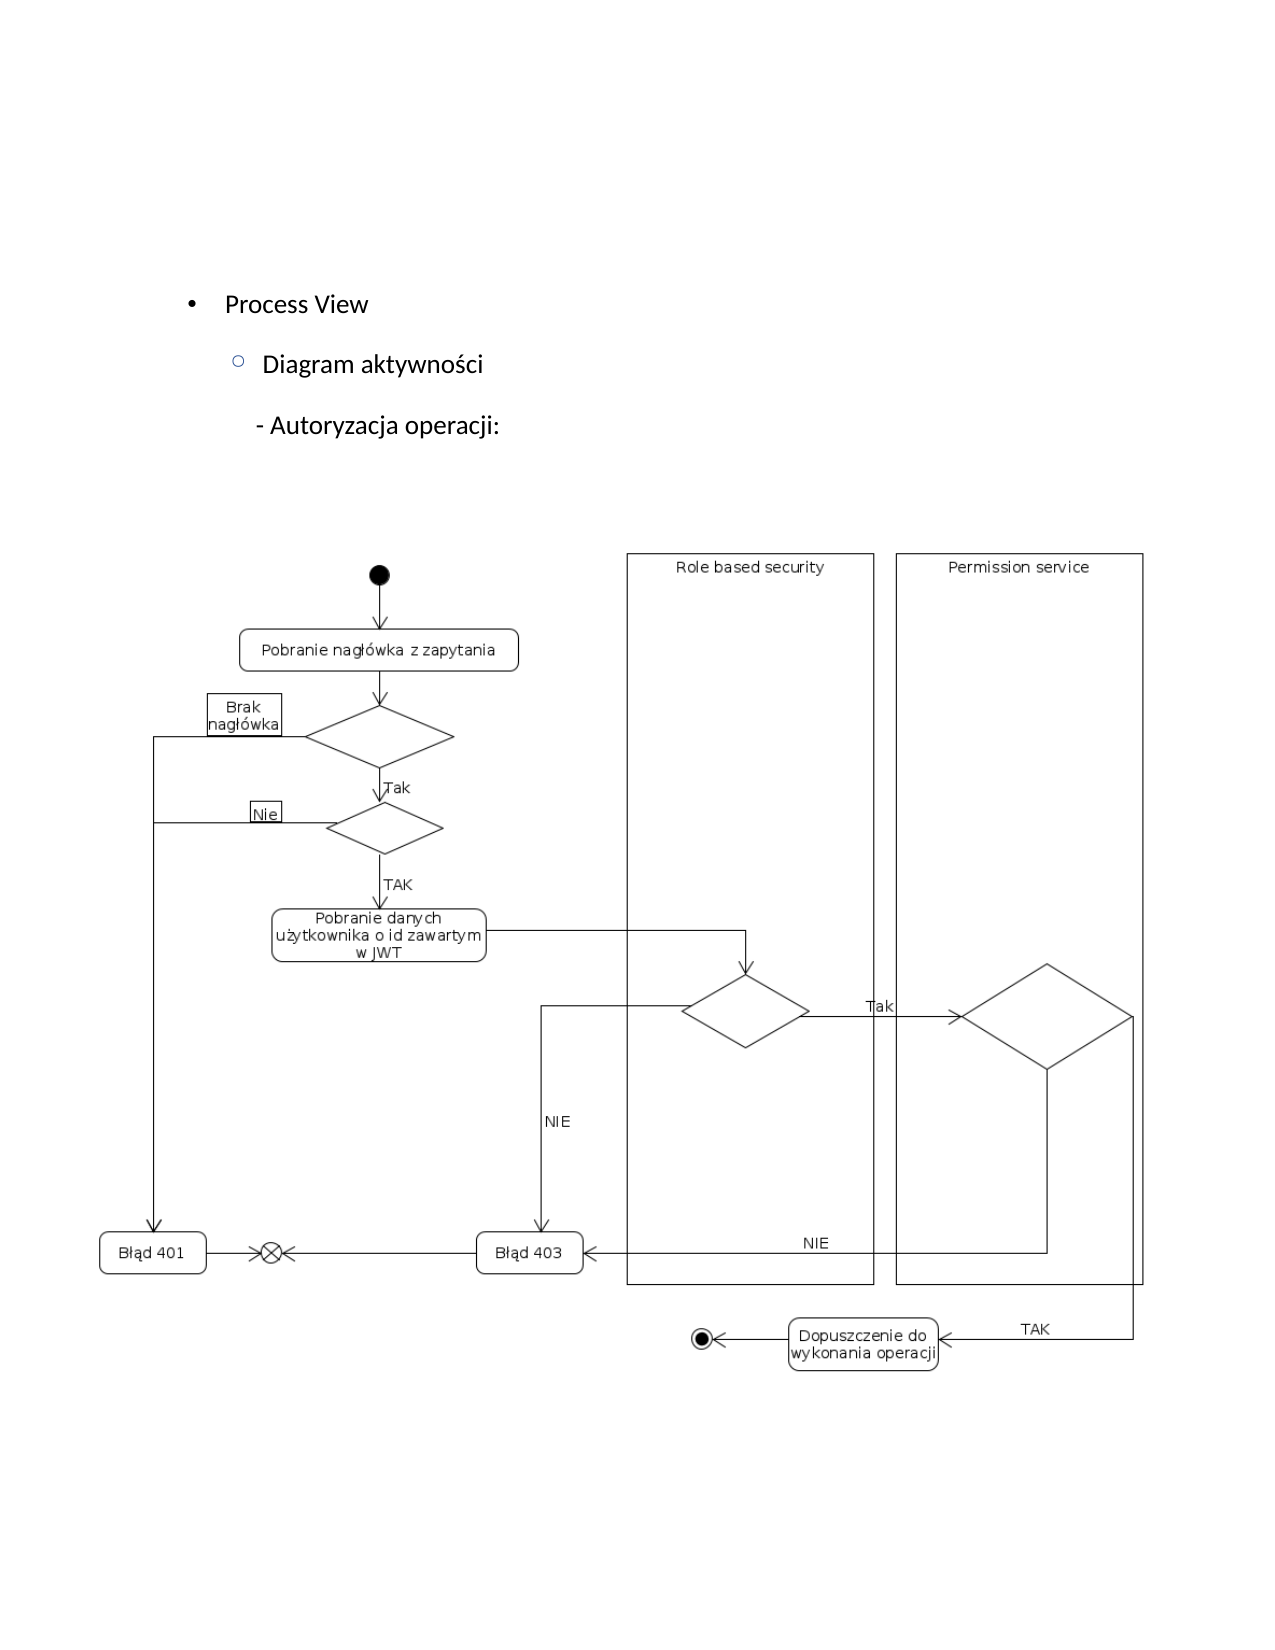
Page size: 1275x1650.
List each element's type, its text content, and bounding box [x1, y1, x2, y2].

list Process View [187, 287, 1125, 320]
list Diagram aktywności [225, 347, 1125, 381]
subtitle - Autoryzacja operacji: [150, 408, 1125, 441]
